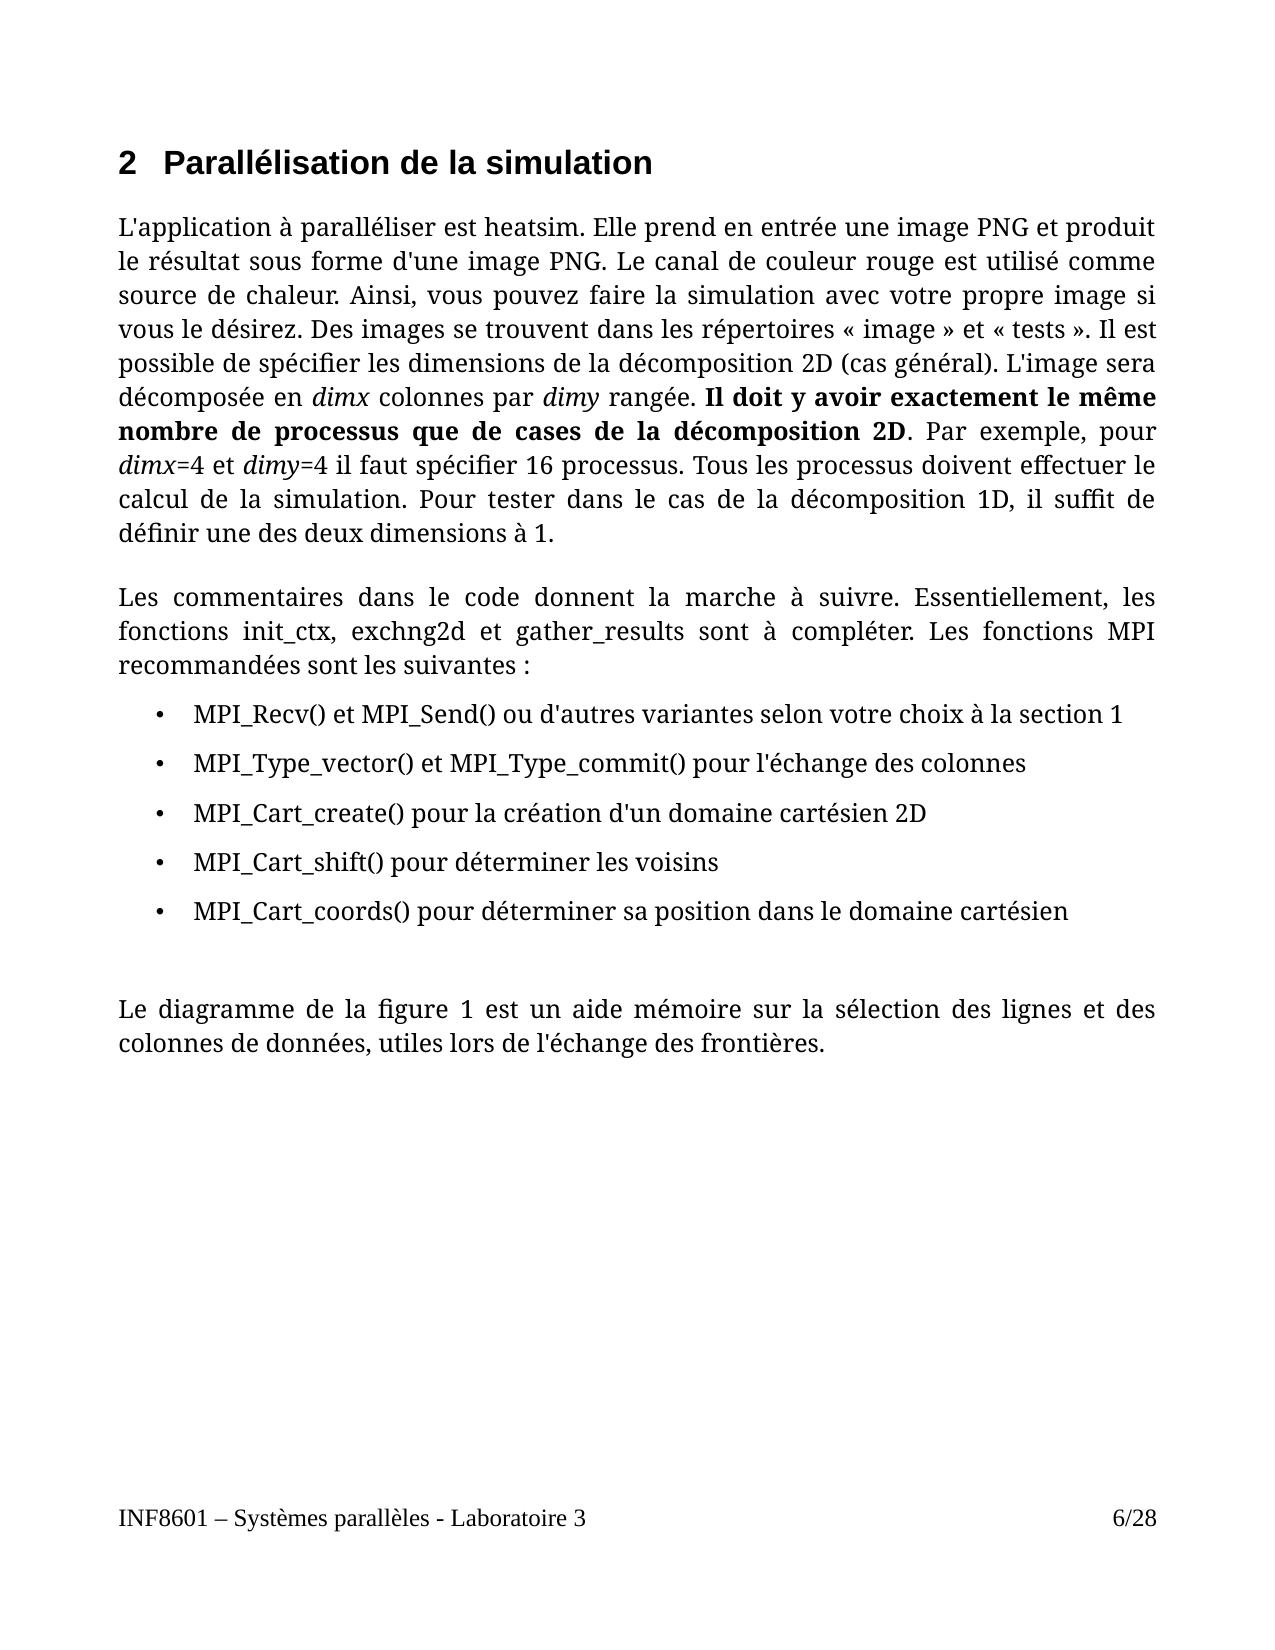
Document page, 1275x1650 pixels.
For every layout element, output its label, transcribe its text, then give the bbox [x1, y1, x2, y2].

list MPI_Cart_shift() pour déterminer les voisins [156, 844, 1157, 878]
text Le diagramme de la figure 1 est un aide mémoire sur la sélection des lignes et des colonnes de données, utiles lors de l'échange des frontières. [118, 991, 1157, 1059]
list MPI_Cart_coords() pour déterminer sa position dans le domaine cartésien [156, 893, 1157, 927]
text L'application à paralléliser est heatsim. Elle prend en entrée une image PNG et produit le résultat sous forme d'une image PNG. Le canal de couleur rouge est utilisé comme source de chaleur. Ainsi, vous pouvez faire la simulation avec votre propre image si vous le désirez. Des images se trouvent dans les répertoires « image » et « tests ». Il est possible de spécifier les dimensions de la décomposition 2D (cas général). L'image sera décomposée en dimx colonnes par dimy rangée. Il doit y avoir exactement le même nombre de processus que de cases de la décomposition 2D. Par exemple, pour dimx=4 et dimy=4 il faut spécifier 16 processus. Tous les processus doivent effectuer le calcul de la simulation. Pour tester dans le cas de la décomposition 1D, il suffit de définir une des deux dimensions à 1. [118, 209, 1157, 550]
list MPI_Recv() et MPI_Send() ou d'autres variantes selon votre choix à la section 1 [156, 697, 1157, 731]
list MPI_Cart_create() pour la création d'un domaine cartésien 2D [156, 795, 1157, 829]
subtitle Parallélisation de la simulation [118, 143, 1157, 182]
text Les commentaires dans le code donnent la marche à suivre. Essentiellement, les fonctions init_ctx, exchng2d et gather_results sont à compléter. Les fonctions MPI recommandées sont les suivantes : [118, 580, 1157, 682]
list MPI_Type_vector() et MPI_Type_commit() pour l'échange des colonnes [156, 746, 1157, 780]
